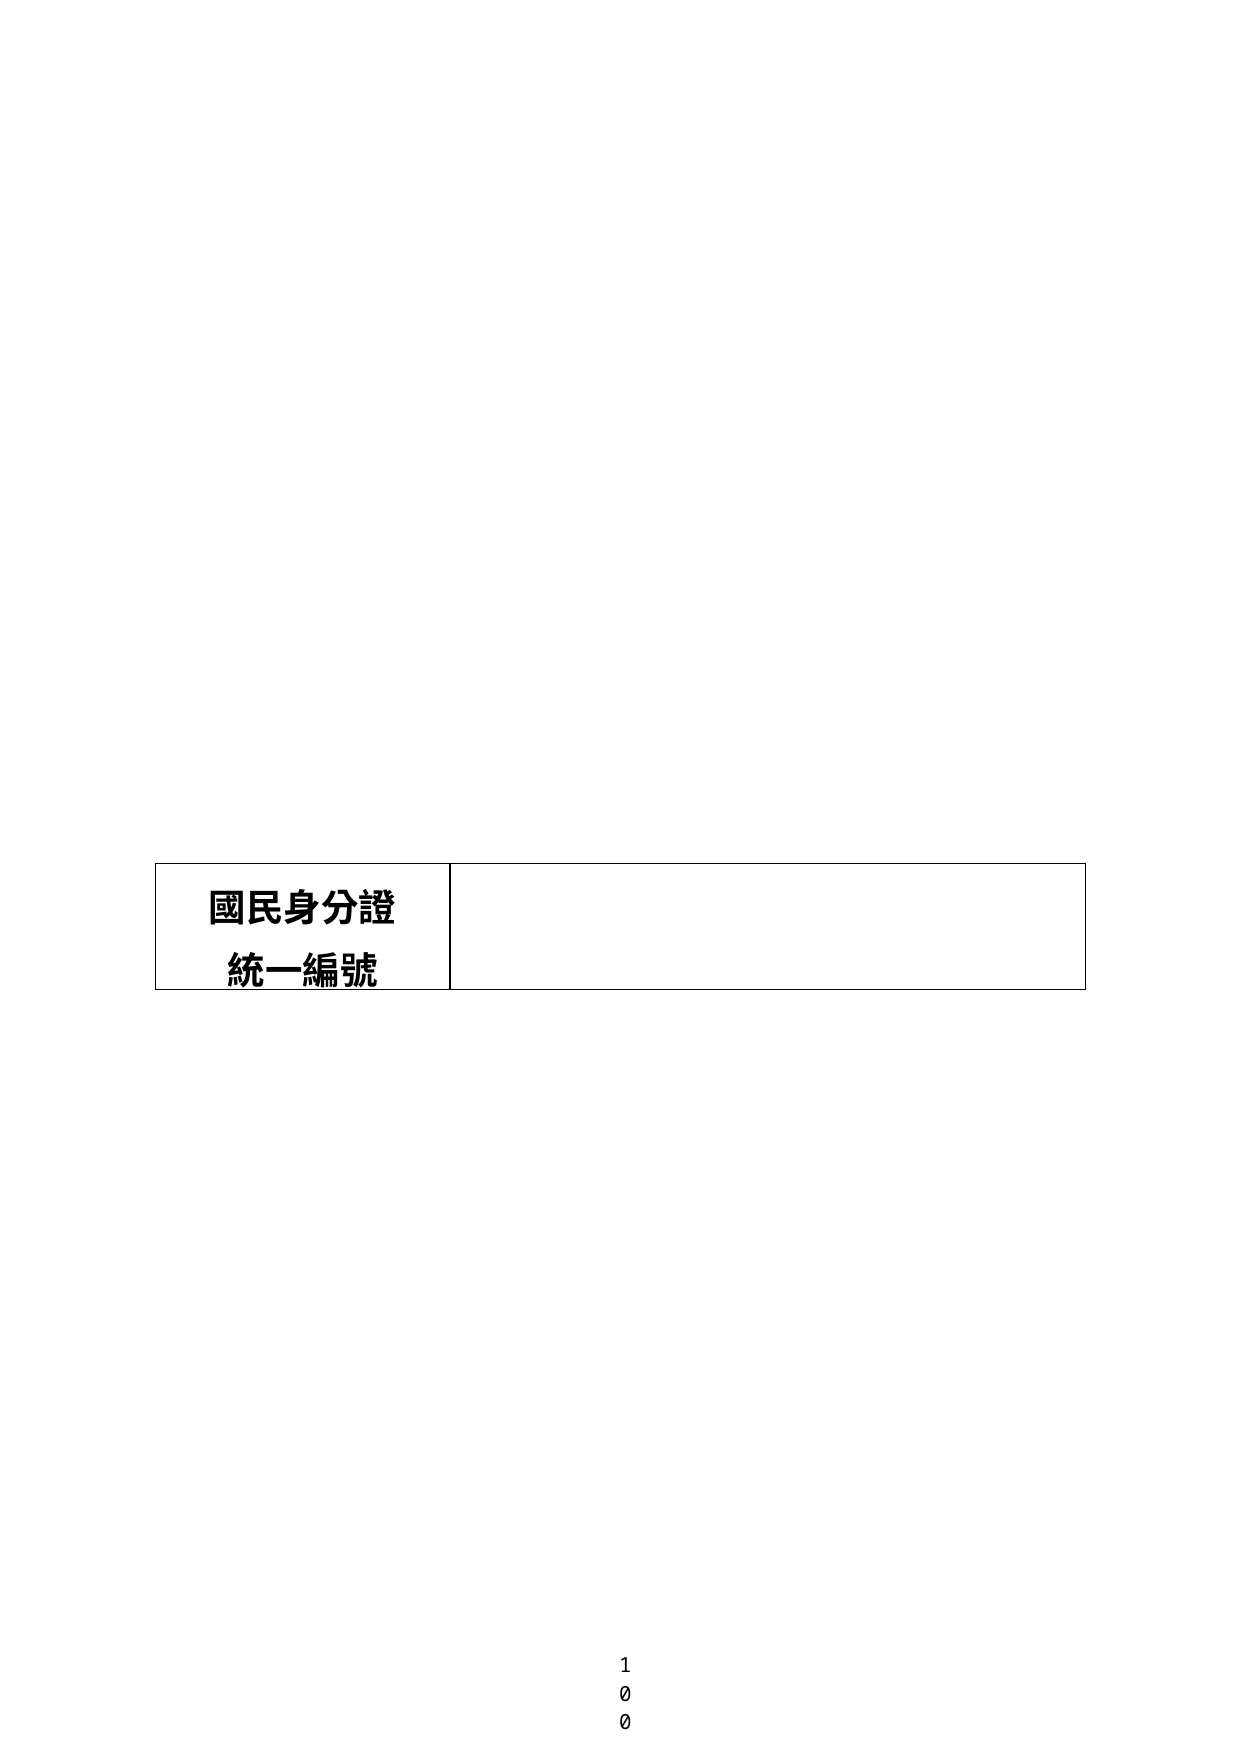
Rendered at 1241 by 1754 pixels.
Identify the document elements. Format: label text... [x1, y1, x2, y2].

table_cell [451, 864, 1085, 989]
table_cell 國民身分證 統一編號 [156, 864, 449, 989]
